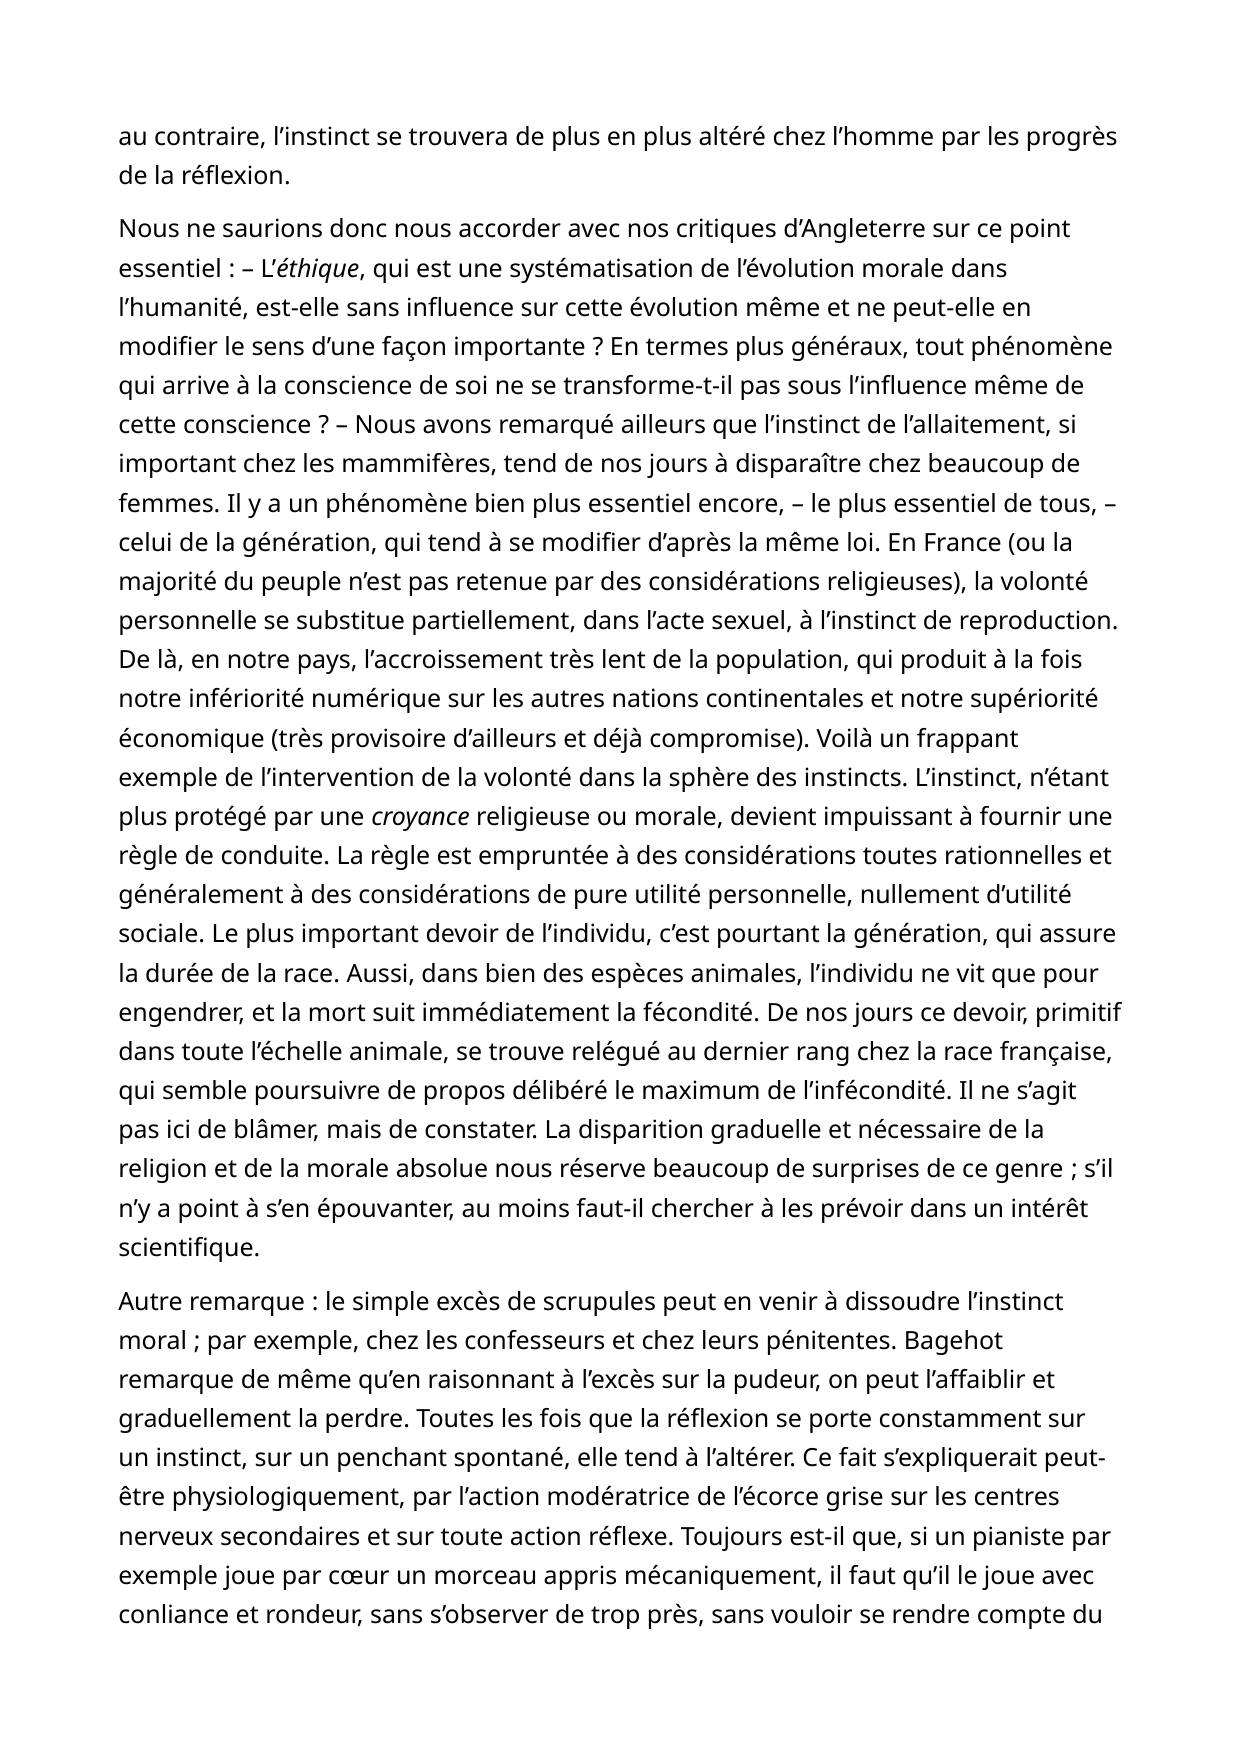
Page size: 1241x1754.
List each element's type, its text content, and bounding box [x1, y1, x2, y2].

text au contraire, l’instinct se trouvera de plus en plus altéré chez l’homme par les progrès de la réflexion. [118, 118, 1122, 191]
text Nous ne saurions donc nous accorder avec nos critiques d’Angleterre sur ce point essentiel : – L’éthique, qui est une systématisation de l’évolution morale dans l’humanité, est-elle sans influence sur cette évolution même et ne peut-elle en modifier le sens d’une façon importante ? En termes plus généraux, tout phénomène qui arrive à la conscience de soi ne se transforme-t-il pas sous l’influence même de cette conscience ? – Nous avons remarqué ailleurs que l’instinct de l’allaitement, si important chez les mammifères, tend de nos jours à disparaître chez beaucoup de femmes. Il y a un phénomène bien plus essentiel encore, – le plus essentiel de tous, – celui de la génération, qui tend à se modifier d’après la même loi. En France (ou la majorité du peuple n’est pas retenue par des considérations religieuses), la volonté personnelle se substitue partiellement, dans l’acte sexuel, à l’instinct de reproduction. De là, en notre pays, l’accroissement très lent de la population, qui produit à la fois notre infériorité numérique sur les autres nations continentales et notre supériorité économique (très provisoire d’ailleurs et déjà compromise). Voilà un frappant exemple de l’intervention de la volonté dans la sphère des instincts. L’instinct, n’étant plus protégé par une croyance religieuse ou morale, devient impuissant à fournir une règle de conduite. La règle est empruntée à des considérations toutes rationnelles et généralement à des considérations de pure utilité personnelle, nullement d’utilité sociale. Le plus important devoir de l’individu, c’est pourtant la génération, qui assure la durée de la race. Aussi, dans bien des espèces animales, l’individu ne vit que pour engendrer, et la mort suit immédiatement la fécondité. De nos jours ce devoir, primitif dans toute l’échelle animale, se trouve relégué au dernier rang chez la race française, qui semble poursuivre de propos délibéré le maximum de l’infécondité. Il ne s’agit pas ici de blâmer, mais de constater. La disparition graduelle et nécessaire de la religion et de la morale absolue nous réserve beaucoup de surprises de ce genre ; s’il n’y a point à s’en épouvanter, au moins faut-il chercher à les prévoir dans un intérêt scientifique. [118, 211, 1122, 1263]
text Autre remarque : le simple excès de scrupules peut en venir à dissoudre l’instinct moral ; par exemple, chez les confesseurs et chez leurs pénitentes. Bagehot remarque de même qu’en raisonnant à l’excès sur la pudeur, on peut l’affaiblir et graduellement la perdre. Toutes les fois que la réflexion se porte constamment sur un instinct, sur un penchant spontané, elle tend à l’altérer. Ce fait s’expliquerait peut-être physiologiquement, par l’action modératrice de l’écorce grise sur les centres nerveux secondaires et sur toute action réflexe. Toujours est-il que, si un pianiste par exemple joue par cœur un morceau appris mécaniquement, il faut qu’il le joue avec conliance et rondeur, sans s’observer de trop près, sans vouloir se rendre compte du [118, 1283, 1122, 1631]
